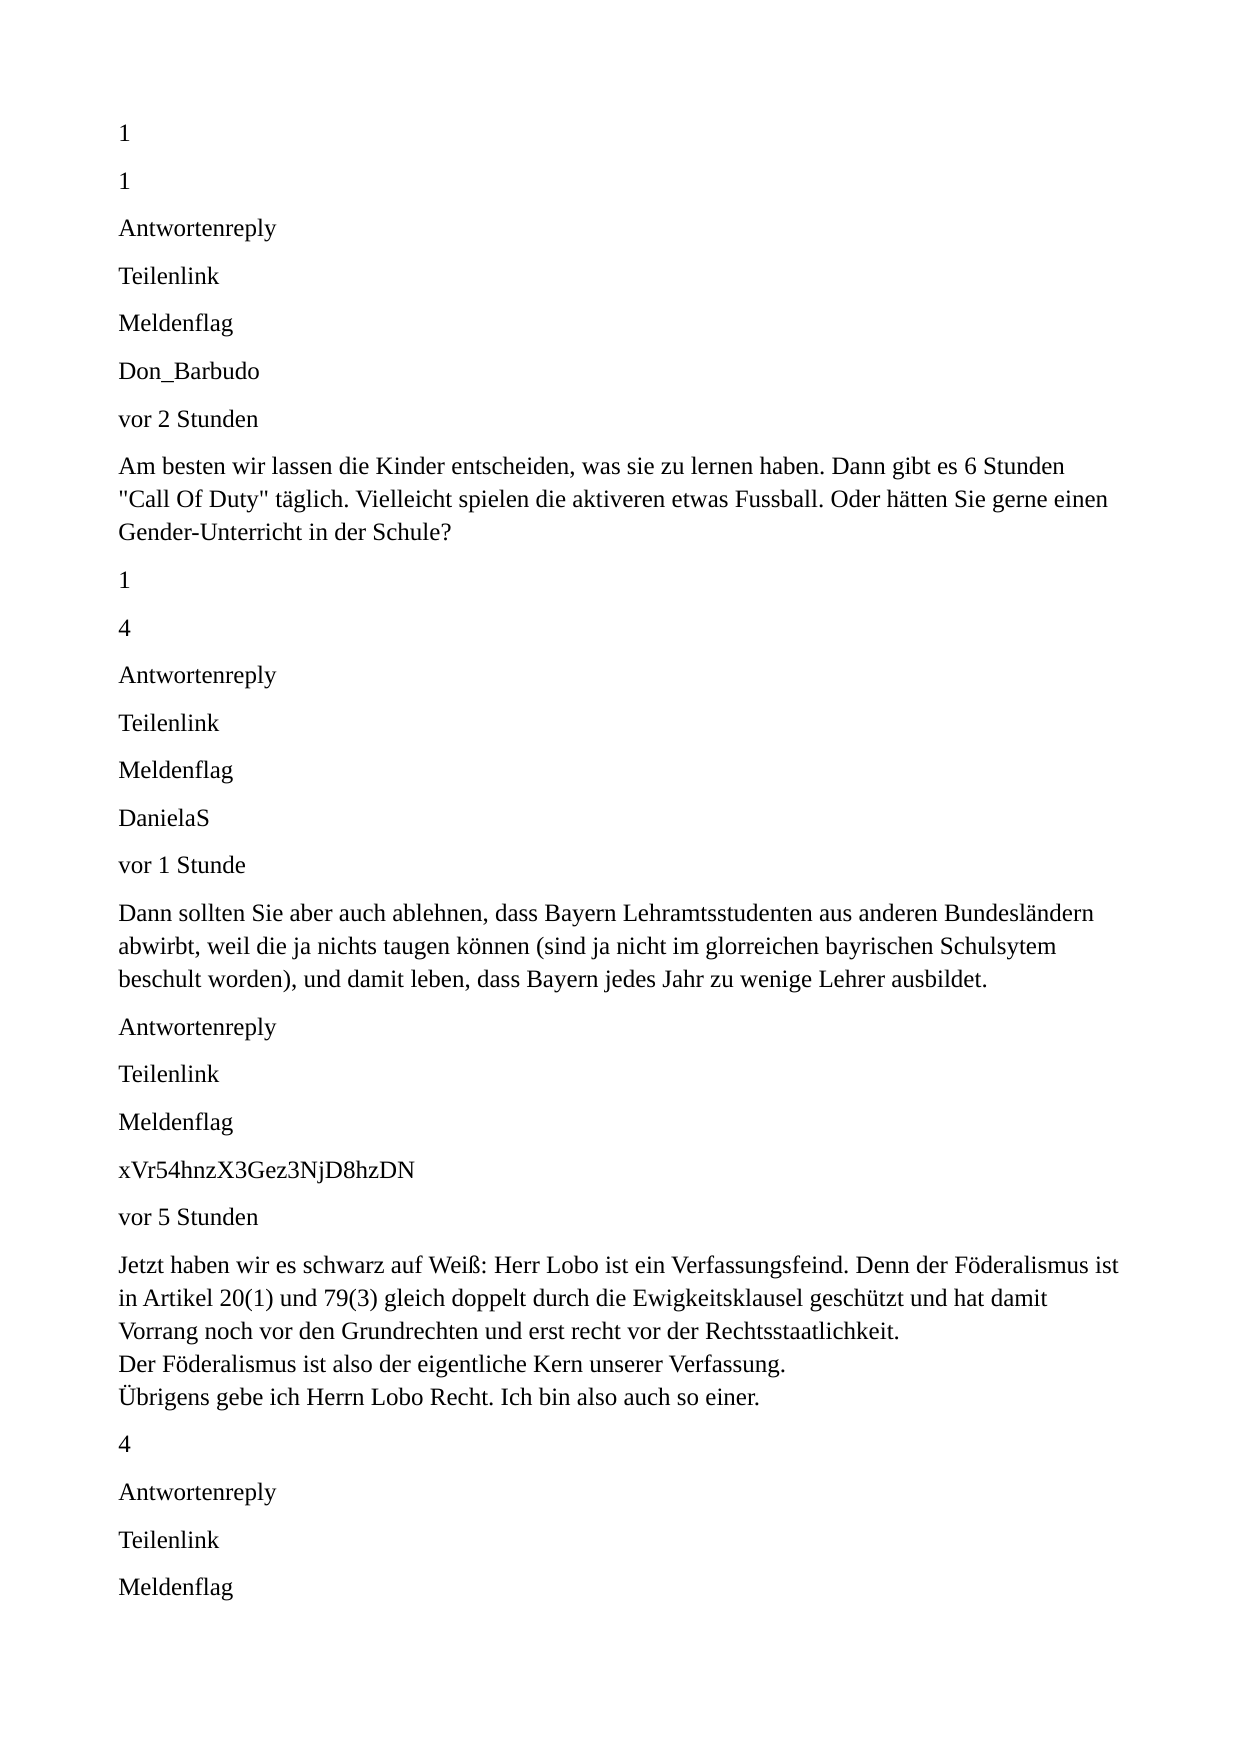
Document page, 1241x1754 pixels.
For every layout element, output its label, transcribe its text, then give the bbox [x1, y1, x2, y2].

text Meldenflag [118, 1572, 1122, 1601]
text Meldenflag [118, 1107, 1122, 1136]
text DanielaS [118, 803, 1122, 832]
text Antwortenreply [118, 1477, 1122, 1506]
text Teilenlink [118, 708, 1122, 737]
text Teilenlink [118, 261, 1122, 290]
text Meldenflag [118, 308, 1122, 337]
text Teilenlink [118, 1059, 1122, 1088]
text Dann sollten Sie aber auch ablehnen, dass Bayern Lehramtsstudenten aus anderen Bundesländern abwirbt, weil die ja nichts taugen können (sind ja nicht im glorreichen bayrischen Schulsytem beschult worden), und damit leben, dass Bayern jedes Jahr zu wenige Lehrer ausbildet. [118, 898, 1122, 993]
text vor 2 Stunden [118, 404, 1122, 432]
text vor 5 Stunden [118, 1202, 1122, 1231]
text Antwortenreply [118, 1012, 1122, 1041]
text Antwortenreply [118, 660, 1122, 689]
text Teilenlink [118, 1525, 1122, 1553]
text Jetzt haben wir es schwarz auf Weiß: Herr Lobo ist ein Verfassungsfeind. Denn der Föderalismus ist in Artikel 20(1) und 79(3) gleich doppelt durch die Ewigkeitsklausel geschützt und hat damit Vorrang noch vor den Grundrechten und erst recht vor der Rechtsstaatlichkeit. Der Föderalismus ist also der eigentliche Kern unserer Verfassung. Übrigens gebe ich Herrn Lobo Recht. Ich bin also auch so einer. [118, 1250, 1122, 1411]
text 1 [118, 565, 1122, 594]
text 1 [118, 166, 1122, 194]
text Am besten wir lassen die Kinder entscheiden, was sie zu lernen haben. Dann gibt es 6 Stunden "Call Of Duty" täglich. Vielleicht spielen die aktiveren etwas Fussball. Oder hätten Sie gerne einen Gender-Unterricht in der Schule? [118, 451, 1122, 546]
text Don_Barbudo [118, 356, 1122, 385]
text Meldenflag [118, 755, 1122, 784]
text 4 [118, 1429, 1122, 1458]
text 1 [118, 118, 1122, 147]
text vor 1 Stunde [118, 851, 1122, 879]
text xVr54hnzX3Gez3NjD8hzDN [118, 1155, 1122, 1183]
text Antwortenreply [118, 213, 1122, 242]
text 4 [118, 613, 1122, 641]
